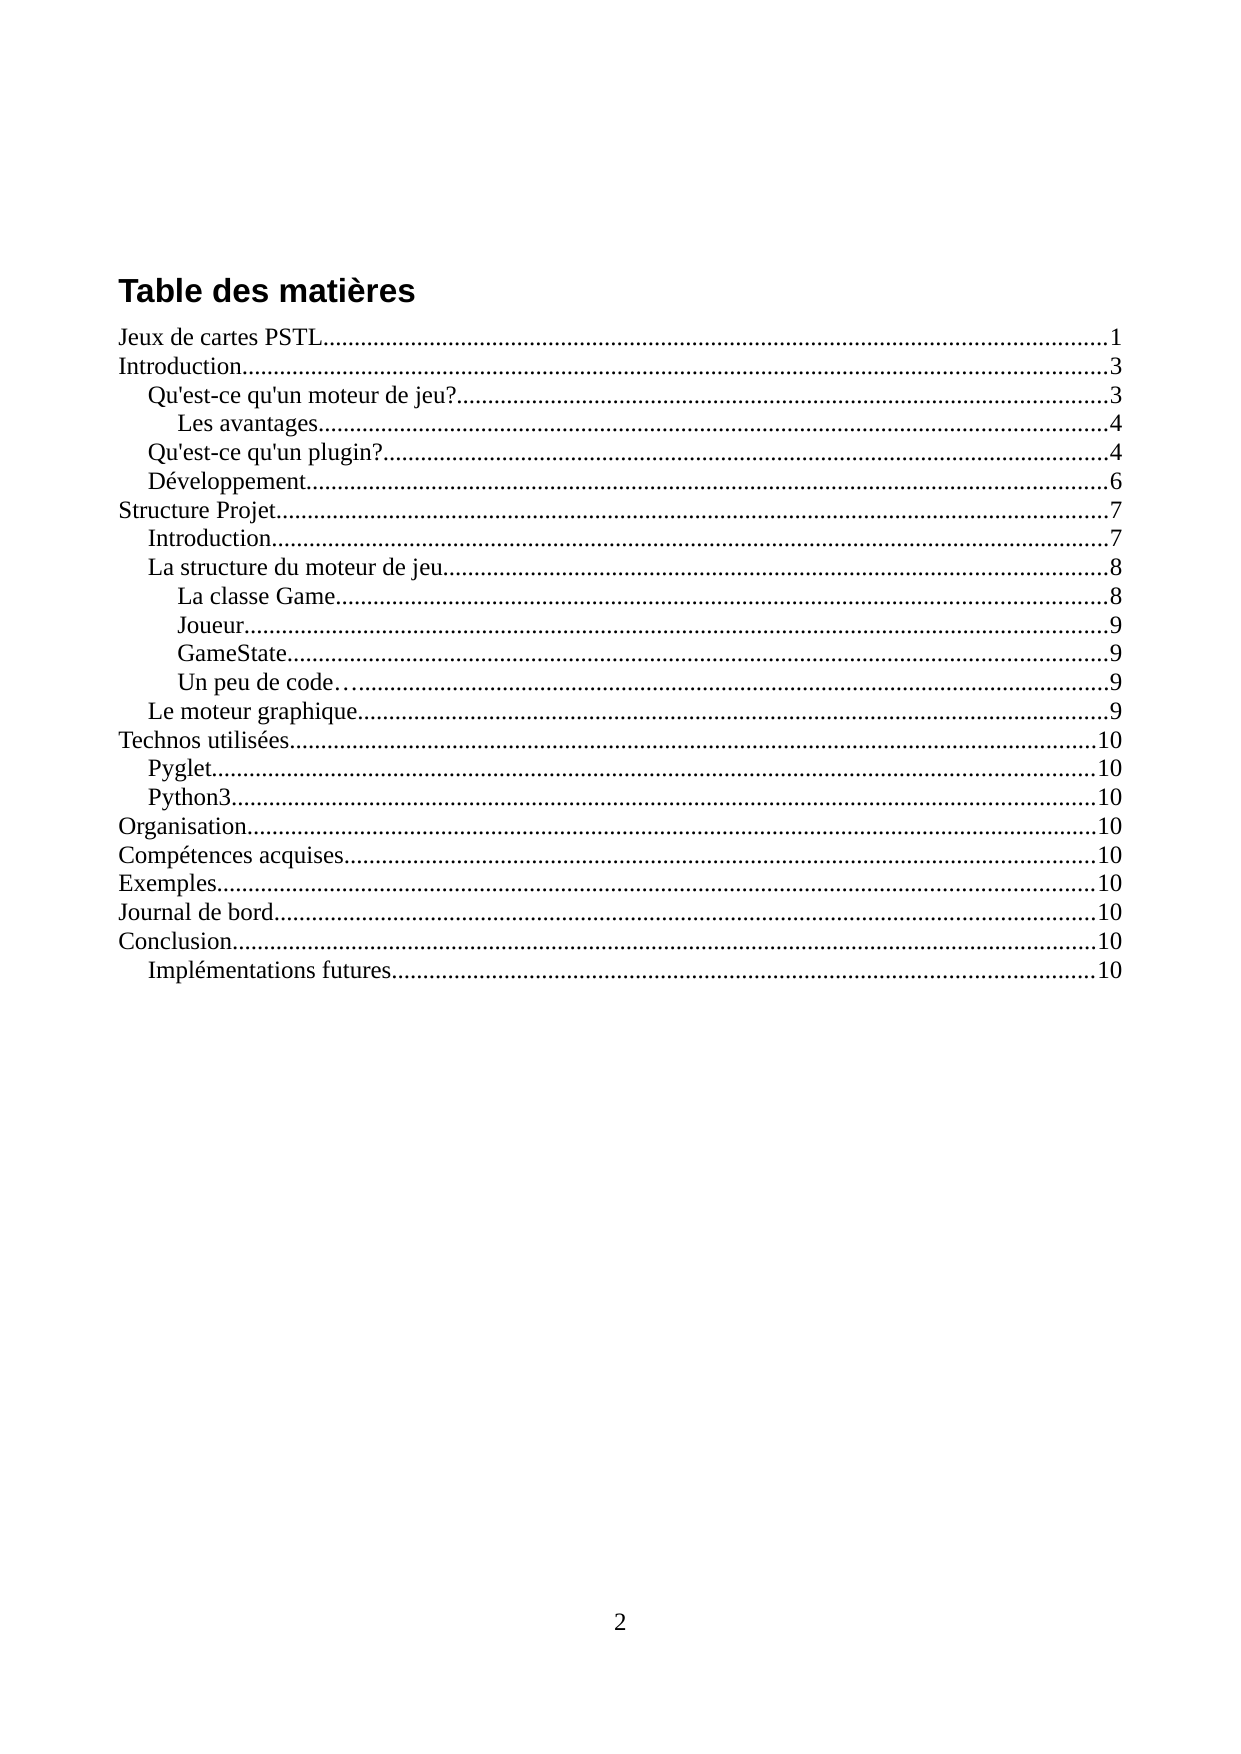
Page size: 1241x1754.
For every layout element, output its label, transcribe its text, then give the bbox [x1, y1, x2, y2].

text Les avantages 4 [177, 408, 1122, 437]
text Pyglet 10 [148, 753, 1122, 782]
text Conclusion 10 [118, 926, 1122, 955]
text Un peu de code… 9 [177, 667, 1122, 696]
text Implémentations futures 10 [148, 955, 1122, 983]
text Introduction 3 [118, 351, 1122, 380]
text GameState 9 [177, 638, 1122, 667]
text Qu'est-ce qu'un plugin? 4 [148, 437, 1122, 466]
text Jeux de cartes PSTL 1 [118, 322, 1122, 351]
subtitle Table des matières [118, 271, 1122, 310]
text Le moteur graphique 9 [148, 696, 1122, 725]
text La classe Game 8 [177, 581, 1122, 610]
text Qu'est-ce qu'un moteur de jeu? 3 [148, 380, 1122, 408]
text Python3 10 [148, 782, 1122, 811]
text La structure du moteur de jeu 8 [148, 552, 1122, 581]
text Joueur 9 [177, 610, 1122, 638]
text Structure Projet 7 [118, 495, 1122, 523]
text Exemples 10 [118, 868, 1122, 897]
text Compétences acquises 10 [118, 840, 1122, 868]
text Journal de bord 10 [118, 897, 1122, 926]
text Organisation 10 [118, 811, 1122, 840]
text Introduction 7 [148, 523, 1122, 552]
text Développement 6 [148, 466, 1122, 495]
text Technos utilisées 10 [118, 725, 1122, 753]
